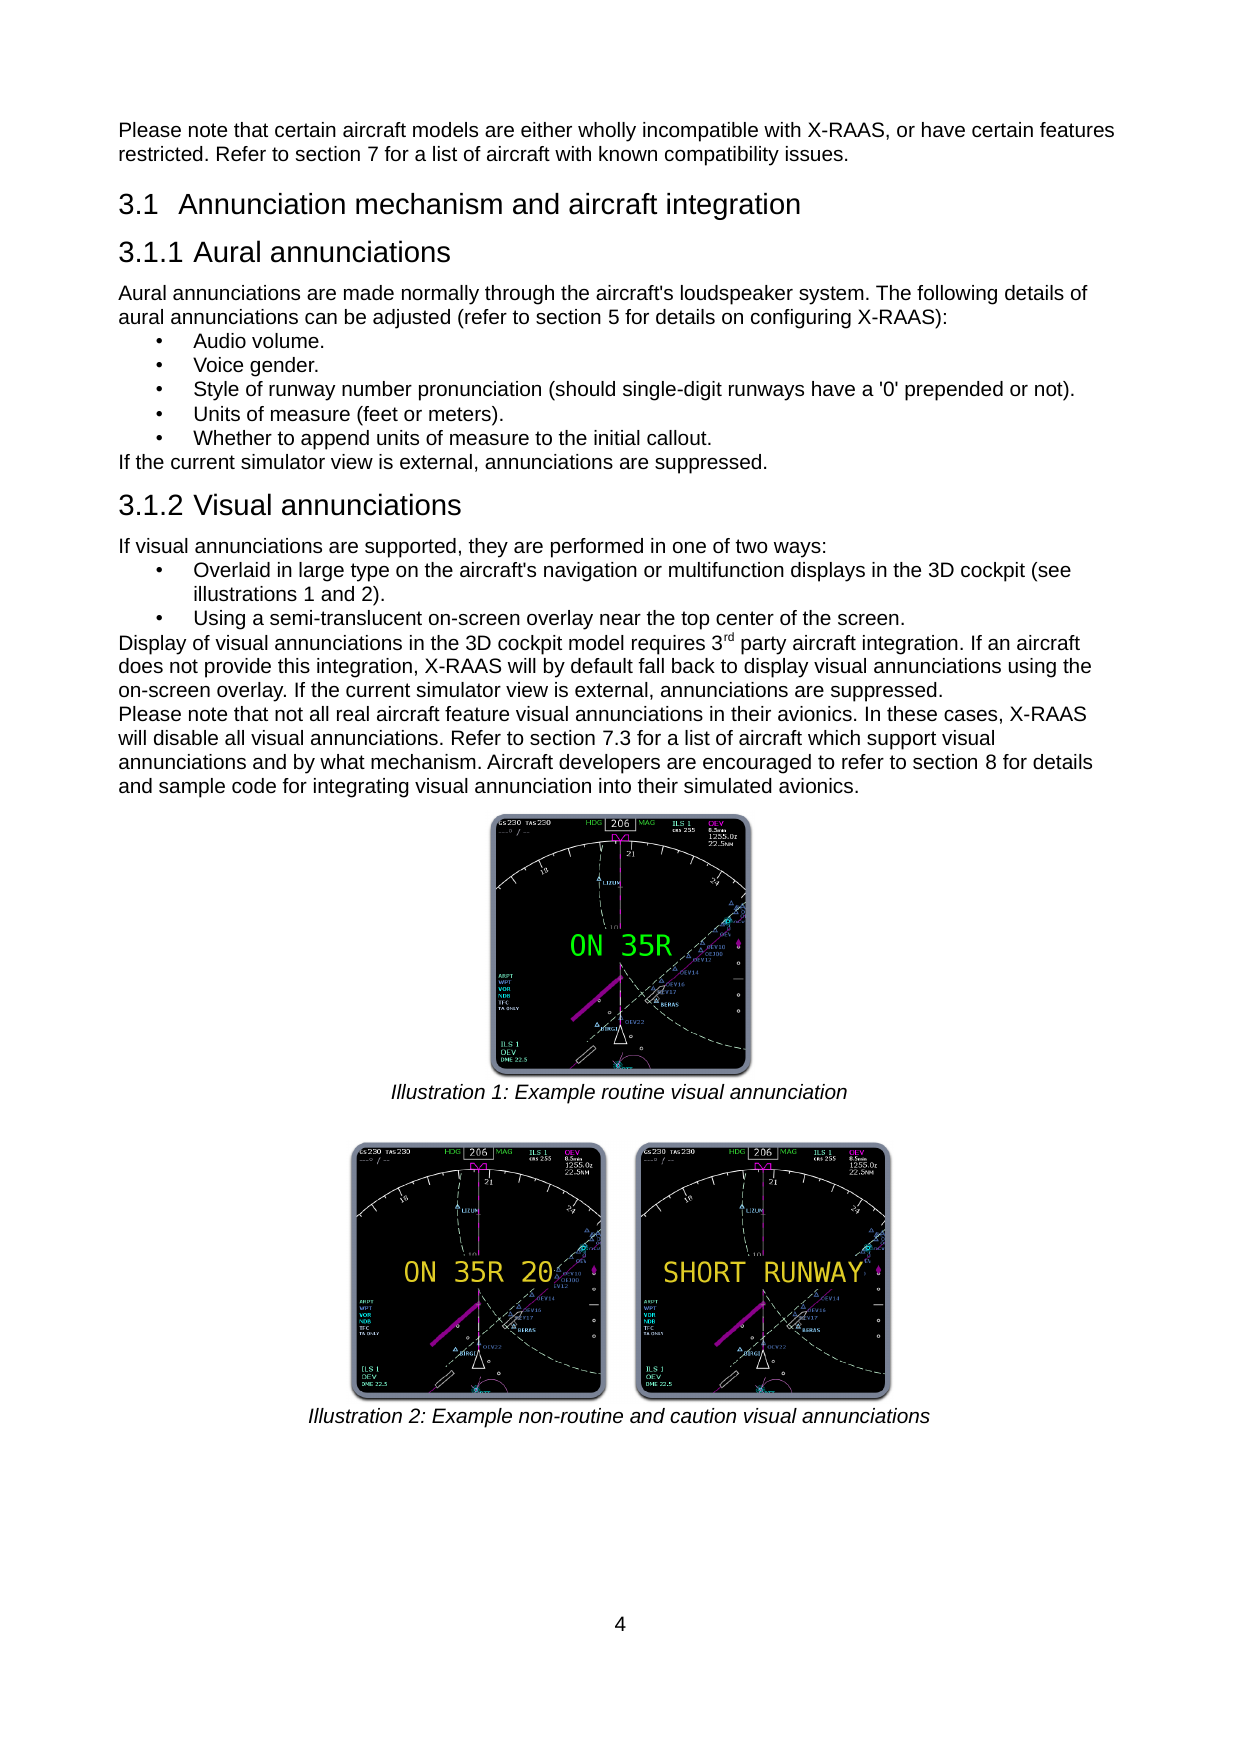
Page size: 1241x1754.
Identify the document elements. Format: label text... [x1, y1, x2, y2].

subtitle Aural annunciations [118, 235, 1122, 269]
text If the current simulator view is external, annunciations are suppressed. [118, 449, 1122, 473]
subtitle Visual annunciations [118, 488, 1122, 522]
text Aural annunciations are made normally through the aircraft's loudspeaker system. The following details of aural annunciations can be adjusted (refer to section 5 for details on configuring X-RAAS): [118, 281, 1122, 329]
picture [485, 810, 755, 1080]
text Illustration 2: Example non-routine and caution visual annunciations [297, 1140, 944, 1428]
text Display of visual annunciations in the 3D cockpit model requires 3rd party aircraft integration. If an aircraft does not provide this integration, X-RAAS will by default fall back to display visual annunciations using the on-screen overlay. If the current simulator view is external, annunciations are suppressed. [118, 630, 1122, 702]
picture [346, 1140, 894, 1404]
list Overlaid in large type on the aircraft's navigation or multifunction displays in the 3D cockpit (see illustrations 1 and 2). [156, 558, 1122, 606]
subtitle Annunciation mechanism and aircraft integration [118, 187, 1122, 220]
list Using a semi-translucent on-screen overlay near the top center of the screen. [156, 606, 1122, 630]
text Illustration 1: Example routine visual annunciation [299, 1080, 941, 1103]
text If visual annunciations are supported, they are performed in one of two ways: [118, 534, 1122, 558]
list Style of runway number pronunciation (should single-digit runways have a '0' prepended or not). [156, 377, 1122, 401]
list Whether to append units of measure to the initial callout. [156, 425, 1122, 449]
list Audio volume. [156, 329, 1122, 353]
text Please note that not all real aircraft feature visual annunciations in their avionics. In these cases, X-RAAS will disable all visual annunciations. Refer to section 7.3 for a list of aircraft which support visual annunciations and by what mechanism. Aircraft developers are encouraged to refer to section 8 for details and sample code for integrating visual annunciation into their simulated avionics. [118, 702, 1122, 798]
list Units of measure (feet or meters). [156, 401, 1122, 425]
text Please note that certain aircraft models are either wholly incompatible with X-RAAS, or have certain features restricted. Refer to section 7 for a list of aircraft with known compatibility issues. [118, 118, 1122, 166]
list Voice gender. [156, 353, 1122, 377]
